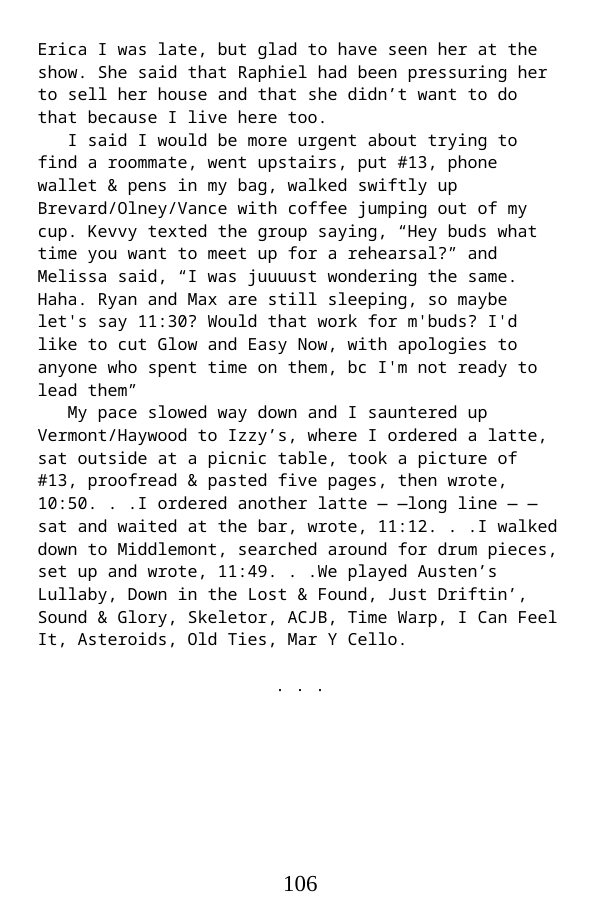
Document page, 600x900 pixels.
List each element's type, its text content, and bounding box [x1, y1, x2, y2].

text . . . [37, 673, 562, 696]
text Erica I was late, but glad to have seen her at the show. She said that Raphiel had been pressuring her to sell her house and that she didn’t want to do that because I live here too. [37, 37, 562, 128]
text I said I would be more urgent about trying to find a roommate, went upstairs, put #13, phone wallet & pens in my bag, walked swiftly up Brevard/Olney/Vance with coffee jumping out of my cup. Kevvy texted the group saying, “Hey buds what time you want to meet up for a rehearsal?” and Melissa said, “I was juuuust wondering the same. Haha. Ryan and Max are still sleeping, so maybe let's say 11:30? Would that work for m'buds? I'd like to cut Glow and Easy Now, with apologies to anyone who spent time on them, bc I'm not ready to lead them” [37, 128, 562, 401]
text My pace slowed way down and I sauntered up Vermont/Haywood to Izzy’s, where I ordered a latte, sat outside at a picnic table, took a picture of #13, proofread & pasted five pages, then wrote, 10:50. . .I ordered another latte — —long line — —sat and waited at the bar, wrote, 11:12. . .I walked down to Middlemont, searched around for drum pieces, set up and wrote, 11:49. . .We played Austen’s Lullaby, Down in the Lost & Found, Just Driftin’, Sound & Glory, Skeletor, ACJB, Time Warp, I Can Feel It, Asteroids, Old Ties, Mar Y Cello. [37, 401, 562, 651]
